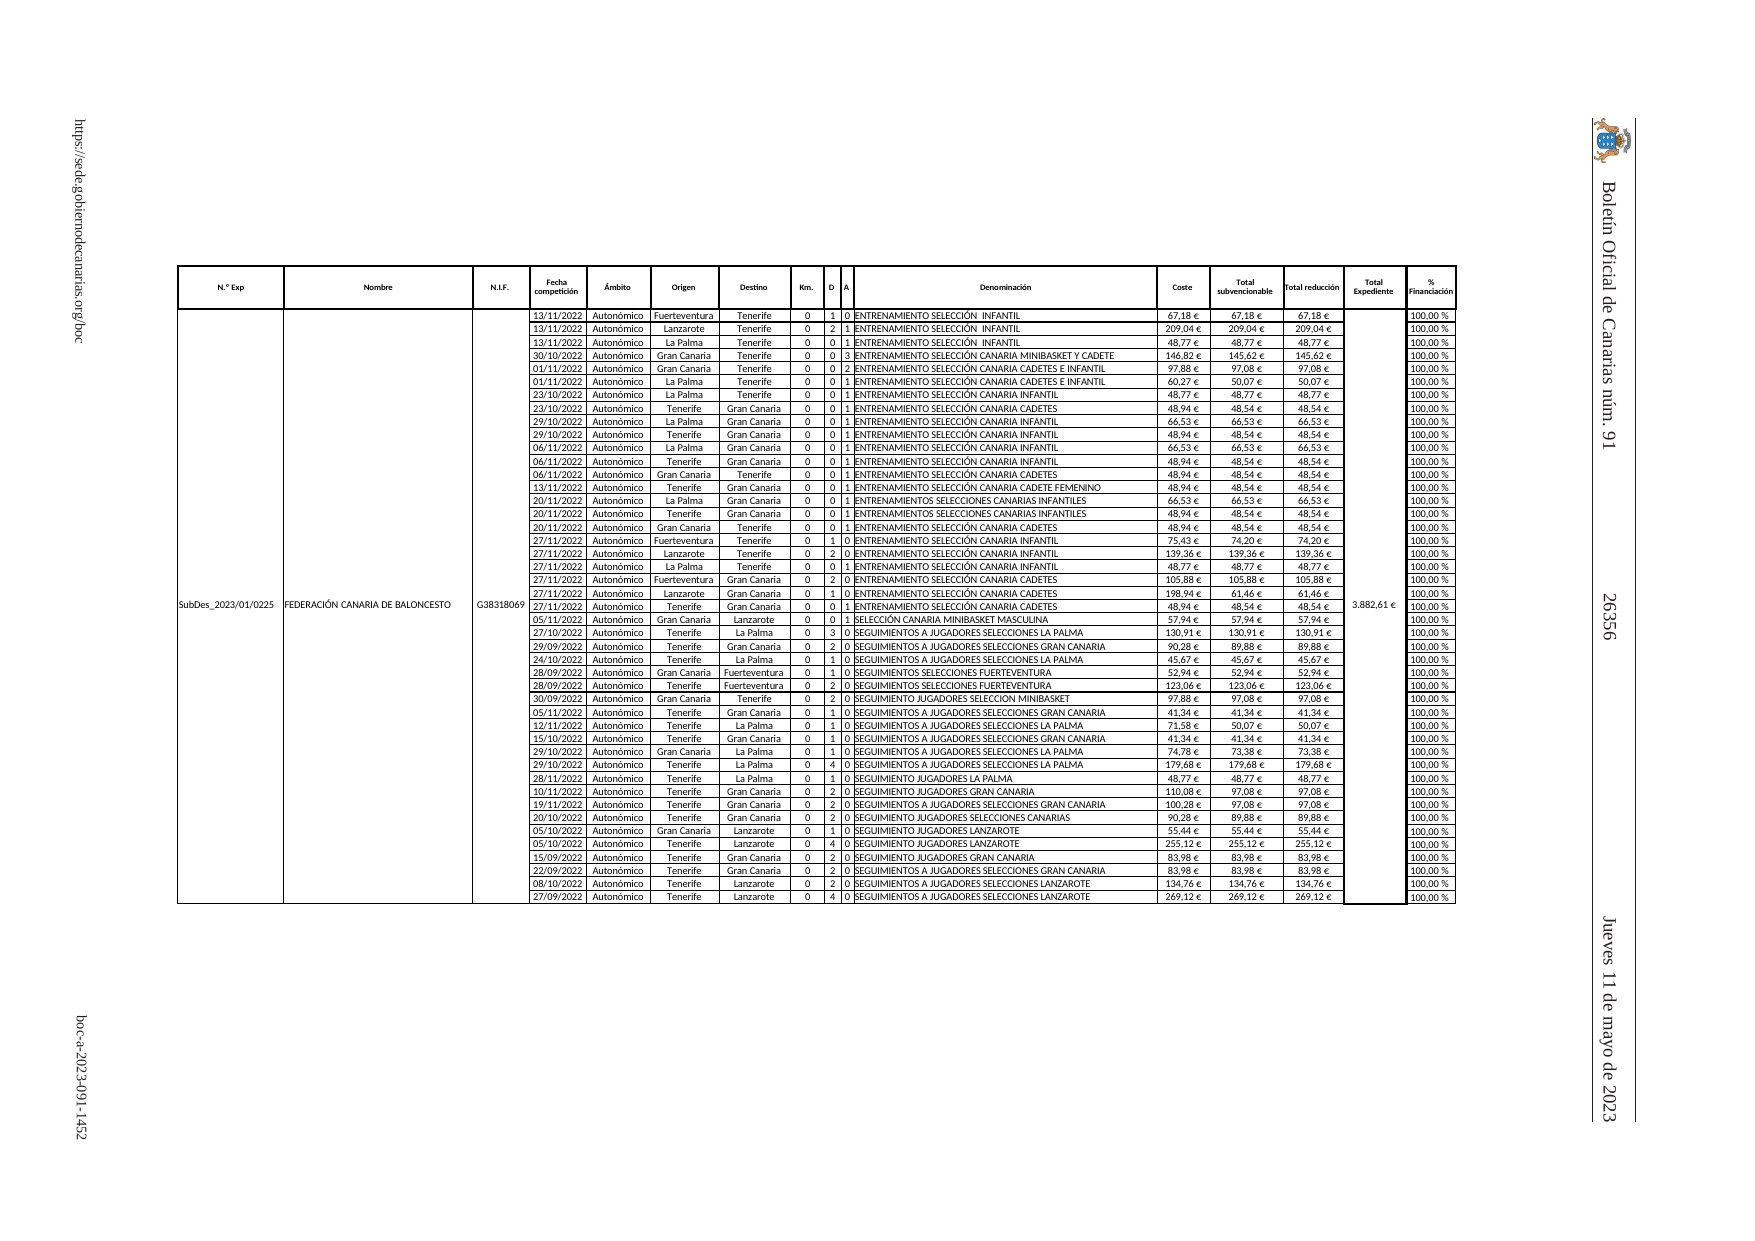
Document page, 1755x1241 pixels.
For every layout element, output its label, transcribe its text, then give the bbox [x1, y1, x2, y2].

table_cell Fuerteventura [651, 310, 719, 321]
table_cell 74,20 € [1284, 534, 1343, 546]
table_cell Autonómico [587, 838, 650, 850]
table_cell 100,00 % [1408, 706, 1455, 718]
table_cell Autonómico [587, 719, 650, 731]
table_cell 1 [842, 336, 854, 348]
table_cell 145,62 € [1211, 349, 1283, 361]
table_cell 74,20 € [1211, 534, 1283, 546]
table_cell 0 [825, 389, 841, 401]
table_cell 48,94 € [1158, 508, 1210, 520]
table_cell 05/11/2022 [530, 706, 586, 718]
table_cell 06/11/2022 [530, 455, 586, 467]
table_cell 1 [842, 508, 854, 520]
table_cell 0 [842, 732, 854, 744]
table_cell 100,00 % [1408, 349, 1455, 361]
table_cell 0 [791, 798, 824, 810]
table_cell 0 [842, 640, 854, 652]
table_cell 66,53 € [1158, 415, 1210, 427]
table_cell 29/10/2022 [530, 759, 586, 771]
table_cell 12/11/2022 [530, 719, 586, 731]
table_cell La Palma [720, 719, 790, 731]
table_cell La Palma [651, 389, 719, 401]
table_cell ENTRENAMIENTO SELECCIÓN CANARIA CADETES [855, 574, 1157, 586]
table_cell 100,00 % [1408, 494, 1455, 507]
table_cell 1 [825, 534, 841, 546]
table_cell 2 [825, 864, 841, 876]
table_cell ENTRENAMIENTO SELECCIÓN CANARIA INFANTIL [855, 547, 1157, 559]
table_cell 1 [842, 323, 854, 335]
table_cell 100,00 % [1408, 759, 1455, 771]
table_header Fecha competición [531, 267, 586, 308]
table_cell 66,53 € [1158, 494, 1210, 507]
table_cell Gran Canaria [720, 402, 790, 414]
table_cell 48,54 € [1211, 481, 1283, 493]
table_cell 48,54 € [1211, 402, 1283, 414]
table_header Coste [1158, 267, 1209, 308]
table_cell 48,77 € [1211, 560, 1283, 573]
table_cell 255,12 € [1158, 838, 1210, 850]
table_cell SEGUIMIENTOS A JUGADORES SELECCIONES GRAN CANARIA [855, 706, 1157, 718]
table_cell 50,07 € [1284, 719, 1343, 731]
table_cell Gran Canaria [651, 613, 719, 625]
table_cell 75,43 € [1158, 534, 1210, 546]
table_header N.I.F. [474, 267, 529, 308]
table_cell 73,38 € [1211, 745, 1283, 757]
table_cell Tenerife [651, 402, 719, 414]
table_cell 0 [791, 547, 824, 559]
table_cell 0 [791, 864, 824, 876]
table_cell Gran Canaria [720, 415, 790, 427]
table_header Destino [720, 267, 790, 308]
table_cell 01/11/2022 [530, 375, 586, 388]
table_cell 100,00 % [1408, 772, 1455, 784]
table_cell 66,53 € [1211, 442, 1283, 454]
table_cell SEGUIMIENTOS A JUGADORES SELECCIONES LA PALMA [855, 745, 1157, 757]
table_cell 66,53 € [1284, 494, 1343, 507]
table_cell 27/11/2022 [530, 547, 586, 559]
table_cell SEGUIMIENTOS A JUGADORES SELECCIONES GRAN CANARIA [855, 864, 1157, 876]
table_cell 41,34 € [1158, 732, 1210, 744]
table_cell La Palma [651, 336, 719, 348]
table_cell 1 [825, 706, 841, 718]
table_cell 28/09/2022 [530, 666, 586, 678]
table_cell 100,00 % [1408, 389, 1455, 401]
table_cell 2 [825, 323, 841, 335]
table_cell 0 [791, 811, 824, 823]
table_cell Autonómico [587, 825, 650, 837]
table_cell Gran Canaria [651, 693, 719, 705]
table_cell 100,00 % [1408, 402, 1455, 414]
table_cell 2 [825, 693, 841, 705]
table_cell 1 [842, 389, 854, 401]
table_cell 48,77 € [1211, 772, 1283, 784]
table_cell Gran Canaria [651, 362, 719, 374]
table_cell SEGUIMIENTO JUGADORES LA PALMA [855, 772, 1157, 784]
table_cell Lanzarote [720, 838, 790, 850]
table_cell ENTRENAMIENTO SELECCIÓN CANARIA CADETES E INFANTIL [855, 362, 1157, 374]
table_cell Fuerteventura [720, 666, 790, 678]
table_cell ENTRENAMIENTO SELECCIÓN CANARIA CADETES [855, 468, 1157, 480]
table_cell Gran Canaria [720, 428, 790, 441]
table_cell Autonómico [587, 851, 650, 863]
table_cell 20/11/2022 [530, 508, 586, 520]
table_cell 100,00 % [1408, 375, 1455, 388]
table_cell 0 [842, 877, 854, 889]
table_cell 134,76 € [1158, 877, 1210, 889]
table_cell 0 [791, 389, 824, 401]
table_cell Autonómico [587, 494, 650, 507]
table_cell 134,76 € [1211, 877, 1283, 889]
table_cell 146,82 € [1158, 349, 1210, 361]
table_header Total reducción [1285, 267, 1343, 308]
table_cell 48,54 € [1211, 428, 1283, 441]
table_cell 100,00 % [1408, 442, 1455, 454]
table_cell 0 [791, 640, 824, 652]
table_cell 19/11/2022 [530, 798, 586, 810]
table_cell 67,18 € [1158, 310, 1210, 321]
table_cell 48,94 € [1158, 428, 1210, 441]
table_cell 27/11/2022 [530, 587, 586, 599]
table_cell Autonómico [587, 772, 650, 784]
table_cell Lanzarote [651, 323, 719, 335]
table_cell 48,54 € [1211, 521, 1283, 533]
table_cell 0 [791, 693, 824, 705]
table_cell La Palma [651, 494, 719, 507]
table_cell 0 [791, 468, 824, 480]
table_cell ENTRENAMIENTO SELECCIÓN CANARIA INFANTIL [855, 389, 1157, 401]
table_cell 52,94 € [1284, 666, 1343, 678]
table_cell Tenerife [720, 323, 790, 335]
table_cell 0 [842, 838, 854, 850]
table_cell Tenerife [720, 375, 790, 388]
table_cell 269,12 € [1284, 891, 1343, 903]
table_cell 0 [791, 574, 824, 586]
table_cell 97,08 € [1211, 693, 1283, 705]
table_cell 48,54 € [1284, 428, 1343, 441]
table_cell 0 [825, 613, 841, 625]
table_cell 29/10/2022 [530, 415, 586, 427]
table_cell 1 [825, 310, 841, 321]
table_cell 4 [825, 891, 841, 903]
table_cell 0 [791, 362, 824, 374]
table_cell Autonómico [587, 811, 650, 823]
table_cell 0 [842, 693, 854, 705]
table_cell Autonómico [587, 508, 650, 520]
table_cell 1 [842, 468, 854, 480]
table_header A [842, 267, 853, 308]
table_cell 0 [791, 759, 824, 771]
table_cell 0 [825, 442, 841, 454]
table_cell Gran Canaria [651, 521, 719, 533]
table_cell ENTRENAMIENTO SELECCIÓN CANARIA INFANTIL [855, 415, 1157, 427]
table_cell 41,34 € [1211, 732, 1283, 744]
table_cell Tenerife [651, 706, 719, 718]
table_cell 83,98 € [1158, 864, 1210, 876]
table_cell ENTRENAMIENTO SELECCIÓN CANARIA CADETES [855, 587, 1157, 599]
table_cell Autonómico [587, 798, 650, 810]
table_cell 2 [842, 362, 854, 374]
table_cell 0 [842, 759, 854, 771]
table_cell SEGUIMIENTO JUGADORES SELECCION MINIBASKET [855, 693, 1157, 705]
text Jueves 11 de mayo de 2023 [1600, 916, 1621, 1124]
table_cell Tenerife [651, 679, 719, 691]
table_cell Tenerife [720, 468, 790, 480]
table_cell 05/10/2022 [530, 825, 586, 837]
table_header Total Expediente [1345, 267, 1405, 308]
table_cell 0 [791, 375, 824, 388]
table_cell 134,76 € [1284, 877, 1343, 889]
table_cell 100,00 % [1408, 679, 1455, 691]
table_cell 97,08 € [1284, 785, 1343, 797]
table_cell 48,54 € [1284, 481, 1343, 493]
table_cell 06/11/2022 [530, 468, 586, 480]
table_cell 100,00 % [1408, 666, 1455, 678]
table_cell SEGUIMIENTOS A JUGADORES SELECCIONES LA PALMA [855, 653, 1157, 665]
table_header Ámbito [588, 267, 650, 308]
table_cell 100,00 % [1408, 534, 1455, 546]
table_header % Financiación [1408, 267, 1455, 308]
table_cell ENTRENAMIENTO SELECCIÓN CANARIA CADETES E INFANTIL [855, 375, 1157, 388]
table_cell 0 [842, 547, 854, 559]
table_cell 0 [791, 521, 824, 533]
table_cell 0 [842, 626, 854, 639]
table_cell Autonómico [587, 455, 650, 467]
table_cell 50,07 € [1211, 375, 1283, 388]
table_cell Lanzarote [720, 891, 790, 903]
table_cell 0 [842, 574, 854, 586]
table_cell 50,07 € [1284, 375, 1343, 388]
table_cell 45,67 € [1158, 653, 1210, 665]
table_cell 100,00 % [1408, 745, 1455, 757]
table_cell Tenerife [651, 798, 719, 810]
table_cell 0 [842, 798, 854, 810]
table_cell La Palma [651, 415, 719, 427]
table_cell Autonómico [587, 362, 650, 374]
table_cell 100,00 % [1408, 626, 1455, 639]
table_cell 0 [791, 772, 824, 784]
table_cell 66,53 € [1211, 415, 1283, 427]
table_cell Autonómico [587, 745, 650, 757]
table_cell 0 [842, 679, 854, 691]
table_cell 0 [842, 666, 854, 678]
table_cell 83,98 € [1158, 851, 1210, 863]
table_cell 97,08 € [1284, 798, 1343, 810]
table_cell Gran Canaria [720, 706, 790, 718]
table_cell 0 [791, 336, 824, 348]
table_cell 269,12 € [1211, 891, 1283, 903]
table_cell 2 [825, 547, 841, 559]
table_cell Tenerife [720, 362, 790, 374]
table_cell Gran Canaria [651, 825, 719, 837]
table_cell 66,53 € [1284, 442, 1343, 454]
table_cell 66,53 € [1284, 415, 1343, 427]
table_cell 48,54 € [1284, 402, 1343, 414]
table_cell 139,36 € [1211, 547, 1283, 559]
table_cell 48,77 € [1284, 389, 1343, 401]
table_cell 2 [825, 811, 841, 823]
table_cell Tenerife [651, 891, 719, 903]
table_cell ENTRENAMIENTO SELECCIÓN CANARIA INFANTIL [855, 428, 1157, 441]
table_cell 48,77 € [1284, 336, 1343, 348]
table_cell Tenerife [720, 534, 790, 546]
table_cell 0 [842, 719, 854, 731]
table_cell 48,94 € [1158, 402, 1210, 414]
table_cell 0 [791, 323, 824, 335]
table_cell 48,77 € [1158, 772, 1210, 784]
table_cell 97,08 € [1284, 362, 1343, 374]
table_cell Lanzarote [651, 547, 719, 559]
table_cell 55,44 € [1284, 825, 1343, 837]
table_cell 27/11/2022 [530, 600, 586, 612]
table_cell 0 [842, 772, 854, 784]
table_cell 139,36 € [1158, 547, 1210, 559]
table_cell 0 [825, 336, 841, 348]
table_cell Gran Canaria [720, 640, 790, 652]
table_cell 0 [825, 494, 841, 507]
table_cell 06/11/2022 [530, 442, 586, 454]
table_cell 0 [825, 415, 841, 427]
table_cell 0 [842, 534, 854, 546]
table_cell Tenerife [720, 310, 790, 321]
table_cell 27/11/2022 [530, 560, 586, 573]
table_cell 73,38 € [1284, 745, 1343, 757]
table_cell SEGUIMIENTO JUGADORES LANZAROTE [855, 825, 1157, 837]
table_cell 27/10/2022 [530, 626, 586, 639]
table_cell Gran Canaria [651, 349, 719, 361]
table_header Km. [792, 267, 823, 308]
table_cell 1 [825, 587, 841, 599]
table_cell 97,08 € [1211, 362, 1283, 374]
table_cell Tenerife [720, 560, 790, 573]
table_cell 1 [842, 402, 854, 414]
table_cell 89,88 € [1284, 811, 1343, 823]
table_cell 1 [825, 666, 841, 678]
table_cell 1 [842, 375, 854, 388]
table_cell 89,88 € [1211, 811, 1283, 823]
table_cell 3 [842, 349, 854, 361]
table_cell 0 [842, 310, 854, 321]
table_cell 0 [791, 442, 824, 454]
table_cell Autonómico [587, 891, 650, 903]
table_cell 0 [791, 587, 824, 599]
table_cell SEGUIMIENTOS SELECCIONES FUERTEVENTURA [855, 679, 1157, 691]
table_cell Tenerife [651, 877, 719, 889]
table_cell 0 [791, 349, 824, 361]
table_cell Tenerife [651, 653, 719, 665]
table_cell 100,00 % [1408, 323, 1455, 335]
table_cell SEGUIMIENTOS SELECCIONES FUERTEVENTURA [855, 666, 1157, 678]
table_cell La Palma [720, 626, 790, 639]
table_cell 48,77 € [1211, 389, 1283, 401]
table_cell SEGUIMIENTOS A JUGADORES SELECCIONES GRAN CANARIA [855, 798, 1157, 810]
table_cell 13/11/2022 [530, 336, 586, 348]
table_cell ENTRENAMIENTO SELECCIÓN CANARIA CADETES [855, 521, 1157, 533]
table_cell 269,12 € [1158, 891, 1210, 903]
table_cell 2 [825, 877, 841, 889]
table_cell SubDes_2023/01/0225 [178, 310, 283, 903]
table_cell Autonómico [587, 402, 650, 414]
text https://sede.gobiernodecanarias.org/boc [72, 119, 89, 353]
table_cell 48,94 € [1158, 521, 1210, 533]
table_cell 209,04 € [1158, 323, 1210, 335]
table_cell G38318069 [473, 310, 529, 903]
table_cell 1 [842, 415, 854, 427]
table_cell 3.882,61 € [1345, 310, 1405, 903]
table_cell SEGUIMIENTOS A JUGADORES SELECCIONES LANZAROTE [855, 891, 1157, 903]
table_cell ENTRENAMIENTO SELECCIÓN INFANTIL [855, 323, 1157, 335]
table_cell ENTRENAMIENTO SELECCIÓN CANARIA INFANTIL [855, 560, 1157, 573]
table_cell 100,00 % [1408, 508, 1455, 520]
table_cell 66,53 € [1211, 494, 1283, 507]
table_cell 0 [791, 481, 824, 493]
table_cell 100,00 % [1408, 785, 1455, 797]
table_cell Gran Canaria [651, 745, 719, 757]
table_cell 4 [825, 759, 841, 771]
table_cell 0 [791, 428, 824, 441]
table_cell SEGUIMIENTOS A JUGADORES SELECCIONES LA PALMA [855, 626, 1157, 639]
table_cell 2 [825, 640, 841, 652]
table_cell Tenerife [651, 600, 719, 612]
table_cell 48,54 € [1284, 455, 1343, 467]
table_cell Tenerife [651, 732, 719, 744]
table_cell 105,88 € [1211, 574, 1283, 586]
table_cell 55,44 € [1211, 825, 1283, 837]
table_cell 100,00 % [1408, 877, 1455, 889]
table_cell 48,54 € [1211, 508, 1283, 520]
table_cell ENTRENAMIENTO SELECCIÓN CANARIA CADETES [855, 402, 1157, 414]
table_cell Autonómico [587, 759, 650, 771]
table_cell 105,88 € [1284, 574, 1343, 586]
table_cell SEGUIMIENTOS A JUGADORES SELECCIONES GRAN CANARIA [855, 640, 1157, 652]
table_cell Gran Canaria [720, 600, 790, 612]
table_cell Autonómico [587, 785, 650, 797]
table_cell 0 [825, 349, 841, 361]
table_cell Autonómico [587, 521, 650, 533]
table_cell 0 [825, 600, 841, 612]
table_cell 100,00 % [1408, 574, 1455, 586]
table_cell 23/10/2022 [530, 402, 586, 414]
table_cell 20/10/2022 [530, 811, 586, 823]
table_cell Fuerteventura [651, 574, 719, 586]
table_cell 97,08 € [1284, 693, 1343, 705]
table_cell Autonómico [587, 877, 650, 889]
table_cell 1 [825, 732, 841, 744]
table_header Total subvencionable [1211, 267, 1283, 308]
table_cell Tenerife [651, 811, 719, 823]
table_cell 83,98 € [1284, 851, 1343, 863]
table_cell La Palma [720, 759, 790, 771]
table_cell 48,94 € [1158, 481, 1210, 493]
table_header Nombre [285, 267, 472, 308]
table_cell 0 [825, 508, 841, 520]
table_cell 1 [842, 455, 854, 467]
table_cell Gran Canaria [651, 468, 719, 480]
table_cell 48,94 € [1158, 455, 1210, 467]
table_cell 1 [825, 653, 841, 665]
table_cell La Palma [651, 560, 719, 573]
table_cell 45,67 € [1284, 653, 1343, 665]
table_cell 48,94 € [1158, 468, 1210, 480]
table_cell 48,77 € [1284, 772, 1343, 784]
table_cell 28/09/2022 [530, 679, 586, 691]
table_cell 100,00 % [1408, 653, 1455, 665]
table_cell 0 [791, 402, 824, 414]
table_cell 100,00 % [1408, 798, 1455, 810]
table_cell 1 [842, 442, 854, 454]
table_cell 0 [791, 613, 824, 625]
table_cell 57,94 € [1211, 613, 1283, 625]
table_cell 1 [825, 745, 841, 757]
table_header N.º Exp [179, 267, 283, 308]
table_cell 100,00 % [1408, 693, 1455, 705]
table_cell Fuerteventura [720, 679, 790, 691]
table_cell 0 [842, 706, 854, 718]
table_cell 83,98 € [1211, 851, 1283, 863]
table_cell 67,18 € [1284, 310, 1343, 321]
table_cell Autonómico [587, 640, 650, 652]
table_cell 209,04 € [1211, 323, 1283, 335]
table_cell 100,00 % [1408, 864, 1455, 876]
table_cell 1 [842, 521, 854, 533]
table_cell Gran Canaria [651, 666, 719, 678]
table_cell 2 [825, 679, 841, 691]
table_cell 1 [842, 600, 854, 612]
table_cell 130,91 € [1158, 626, 1210, 639]
table_cell 100,00 % [1408, 811, 1455, 823]
table_cell 1 [842, 481, 854, 493]
table_cell 45,67 € [1211, 653, 1283, 665]
table_cell 48,54 € [1211, 468, 1283, 480]
table_cell Tenerife [651, 481, 719, 493]
table_cell ENTRENAMIENTO SELECCIÓN CANARIA MINIBASKET Y CADETE [855, 349, 1157, 361]
table_cell 05/10/2022 [530, 838, 586, 850]
table_cell 0 [791, 653, 824, 665]
table_cell 123,06 € [1211, 679, 1283, 691]
table_cell Autonómico [587, 349, 650, 361]
table_cell 0 [842, 891, 854, 903]
table_cell 100,00 % [1408, 825, 1455, 837]
table_cell 0 [791, 666, 824, 678]
table_cell 1 [842, 494, 854, 507]
table_cell 0 [791, 534, 824, 546]
table_cell 110,08 € [1158, 785, 1210, 797]
table_cell Tenerife [651, 838, 719, 850]
table_cell Autonómico [587, 693, 650, 705]
table_cell 0 [825, 455, 841, 467]
table_cell 0 [791, 732, 824, 744]
table_cell 0 [825, 560, 841, 573]
table_cell SEGUIMIENTOS A JUGADORES SELECCIONES GRAN CANARIA [855, 732, 1157, 744]
table_cell Tenerife [720, 336, 790, 348]
table_cell 24/10/2022 [530, 653, 586, 665]
table_cell 105,88 € [1158, 574, 1210, 586]
table_cell SEGUIMIENTOS A JUGADORES SELECCIONES LA PALMA [855, 759, 1157, 771]
table_cell 48,54 € [1284, 468, 1343, 480]
table_cell 139,36 € [1284, 547, 1343, 559]
table_cell 100,00 % [1408, 732, 1455, 744]
table_cell 100,00 % [1408, 640, 1455, 652]
table_cell Gran Canaria [720, 785, 790, 797]
table_cell 255,12 € [1211, 838, 1283, 850]
table_cell 0 [791, 455, 824, 467]
table_cell 1 [842, 560, 854, 573]
table_cell 89,88 € [1284, 640, 1343, 652]
table_cell 100,00 % [1408, 428, 1455, 441]
table_cell SEGUIMIENTO JUGADORES SELECCIONES CANARIAS [855, 811, 1157, 823]
table_cell Autonómico [587, 666, 650, 678]
table_cell 0 [842, 745, 854, 757]
table_cell 48,54 € [1284, 521, 1343, 533]
table_cell 52,94 € [1158, 666, 1210, 678]
table_cell Autonómico [587, 428, 650, 441]
table_cell Gran Canaria [720, 851, 790, 863]
table_cell 2 [825, 851, 841, 863]
table_cell 145,62 € [1284, 349, 1343, 361]
table_cell 179,68 € [1158, 759, 1210, 771]
table_cell Gran Canaria [720, 587, 790, 599]
table_cell 0 [825, 402, 841, 414]
table_cell 48,54 € [1211, 600, 1283, 612]
table_cell 0 [825, 428, 841, 441]
table_cell ENTRENAMIENTO SELECCIÓN INFANTIL [855, 310, 1157, 321]
table_cell 2 [825, 785, 841, 797]
table_cell 13/11/2022 [530, 323, 586, 335]
table_cell SEGUIMIENTOS A JUGADORES SELECCIONES LANZAROTE [855, 877, 1157, 889]
table_cell Autonómico [587, 481, 650, 493]
table_cell 20/11/2022 [530, 494, 586, 507]
table_cell 0 [791, 706, 824, 718]
table_cell Tenerife [720, 547, 790, 559]
table_cell 90,28 € [1158, 811, 1210, 823]
table_cell 100,00 % [1408, 521, 1455, 533]
table_cell Autonómico [587, 706, 650, 718]
table_cell 1 [842, 613, 854, 625]
table_cell La Palma [720, 745, 790, 757]
table_cell 83,98 € [1284, 864, 1343, 876]
table_cell 66,53 € [1158, 442, 1210, 454]
table_cell 100,28 € [1158, 798, 1210, 810]
table_cell 48,77 € [1158, 336, 1210, 348]
table_cell 15/10/2022 [530, 732, 586, 744]
table_cell 48,77 € [1284, 560, 1343, 573]
table_cell Autonómico [587, 574, 650, 586]
table_cell Gran Canaria [720, 798, 790, 810]
table_cell 1 [825, 825, 841, 837]
table_cell 100,00 % [1408, 415, 1455, 427]
table_cell 0 [842, 653, 854, 665]
table_cell Autonómico [587, 560, 650, 573]
table_cell 0 [825, 362, 841, 374]
table_cell Lanzarote [720, 613, 790, 625]
table_cell 100,00 % [1408, 362, 1455, 374]
table_cell 100,00 % [1408, 336, 1455, 348]
table_cell 100,00 % [1408, 560, 1455, 573]
table_cell 100,00 % [1408, 481, 1455, 493]
table_cell Gran Canaria [720, 574, 790, 586]
table_cell 100,00 % [1408, 719, 1455, 731]
table_cell 100,00 % [1408, 587, 1455, 599]
table_cell 01/11/2022 [530, 362, 586, 374]
table_cell 41,34 € [1158, 706, 1210, 718]
table_cell ENTRENAMIENTO SELECCIÓN CANARIA CADETES [855, 600, 1157, 612]
table_cell Lanzarote [651, 587, 719, 599]
table_cell 0 [791, 838, 824, 850]
table_cell 0 [791, 891, 824, 903]
table_cell 57,94 € [1158, 613, 1210, 625]
table_cell FEDERACIÓN CANARIA DE BALONCESTO [284, 310, 472, 903]
table_cell Autonómico [587, 323, 650, 335]
table_cell 90,28 € [1158, 640, 1210, 652]
table_cell 20/11/2022 [530, 521, 586, 533]
table_cell 1 [842, 428, 854, 441]
table_cell Lanzarote [720, 877, 790, 889]
table_cell 0 [791, 626, 824, 639]
table_cell Tenerife [651, 428, 719, 441]
table_cell 130,91 € [1211, 626, 1283, 639]
table_cell Tenerife [651, 759, 719, 771]
table_cell Gran Canaria [720, 494, 790, 507]
table_cell Autonómico [587, 389, 650, 401]
table_cell 198,94 € [1158, 587, 1210, 599]
table_cell Tenerife [720, 389, 790, 401]
table_cell Autonómico [587, 310, 650, 321]
table_cell Tenerife [651, 772, 719, 784]
table_cell 0 [791, 508, 824, 520]
table_cell 255,12 € [1284, 838, 1343, 850]
table_cell 0 [791, 719, 824, 731]
table_cell 57,94 € [1284, 613, 1343, 625]
table_cell Autonómico [587, 613, 650, 625]
table_cell 97,88 € [1158, 693, 1210, 705]
table_cell Gran Canaria [720, 508, 790, 520]
table_cell Tenerife [651, 864, 719, 876]
table_cell 2 [825, 798, 841, 810]
table_cell Autonómico [587, 442, 650, 454]
table_cell Autonómico [587, 587, 650, 599]
table_cell ENTRENAMIENTOS SELECCIONES CANARIAS INFANTILES [855, 494, 1157, 507]
table_cell 13/11/2022 [530, 310, 586, 321]
table_cell Tenerife [651, 851, 719, 863]
table_cell La Palma [720, 653, 790, 665]
table_cell 100,00 % [1408, 891, 1455, 903]
text boc-a-2023-091-1452 [74, 1016, 91, 1145]
table_cell Tenerife [651, 719, 719, 731]
table_cell 0 [825, 468, 841, 480]
table_cell 22/09/2022 [530, 864, 586, 876]
table_cell 0 [842, 785, 854, 797]
table_cell 48,54 € [1284, 600, 1343, 612]
table_cell 0 [842, 811, 854, 823]
table_cell SELECCIÓN CANARIA MINIBASKET MASCULINA [855, 613, 1157, 625]
table_cell ENTRENAMIENTO SELECCIÓN CANARIA INFANTIL [855, 455, 1157, 467]
table_cell 0 [825, 375, 841, 388]
table_cell La Palma [651, 442, 719, 454]
table_cell 29/10/2022 [530, 428, 586, 441]
text Boletín Oficial de Canarias núm. 91 [1599, 181, 1620, 453]
table_cell Autonómico [587, 415, 650, 427]
table_cell ENTRENAMIENTOS SELECCIONES CANARIAS INFANTILES [855, 508, 1157, 520]
table_cell 41,34 € [1284, 732, 1343, 744]
table_cell Autonómico [587, 679, 650, 691]
table_cell 0 [791, 877, 824, 889]
table_cell 83,98 € [1211, 864, 1283, 876]
table_cell Tenerife [720, 693, 790, 705]
table_cell 0 [791, 494, 824, 507]
table_cell 48,77 € [1158, 389, 1210, 401]
table_header D [825, 267, 840, 308]
table_cell SEGUIMIENTOS A JUGADORES SELECCIONES LA PALMA [855, 719, 1157, 731]
table_cell 0 [791, 600, 824, 612]
table_cell 48,54 € [1211, 455, 1283, 467]
table_cell 100,00 % [1408, 547, 1455, 559]
table_cell 27/11/2022 [530, 574, 586, 586]
table_cell Autonómico [587, 864, 650, 876]
table_cell 0 [842, 851, 854, 863]
table_cell 100,00 % [1408, 455, 1455, 467]
table_cell 71,58 € [1158, 719, 1210, 731]
table_cell 97,08 € [1211, 798, 1283, 810]
table_cell Gran Canaria [720, 455, 790, 467]
table_cell 0 [825, 521, 841, 533]
table_cell Autonómico [587, 547, 650, 559]
table_cell 179,68 € [1284, 759, 1343, 771]
table_cell 30/10/2022 [530, 349, 586, 361]
table_cell 10/11/2022 [530, 785, 586, 797]
table_cell 0 [791, 679, 824, 691]
table_cell Gran Canaria [720, 732, 790, 744]
table_cell 41,34 € [1211, 706, 1283, 718]
table_cell Autonómico [587, 468, 650, 480]
table_cell ENTRENAMIENTO SELECCIÓN INFANTIL [855, 336, 1157, 348]
table_cell 27/11/2022 [530, 534, 586, 546]
table_cell 29/09/2022 [530, 640, 586, 652]
table_cell Tenerife [720, 349, 790, 361]
table_cell 89,88 € [1211, 640, 1283, 652]
table_cell ENTRENAMIENTO SELECCIÓN CANARIA CADETE FEMENINO [855, 481, 1157, 493]
table_cell 27/09/2022 [530, 891, 586, 903]
table_cell 48,77 € [1158, 560, 1210, 573]
table_cell La Palma [651, 375, 719, 388]
table_cell 0 [825, 481, 841, 493]
table_cell 123,06 € [1284, 679, 1343, 691]
table_cell 1 [825, 772, 841, 784]
table_header Origen [652, 267, 718, 308]
table_cell 61,46 € [1211, 587, 1283, 599]
text 26356 [1600, 593, 1621, 642]
table_cell 55,44 € [1158, 825, 1210, 837]
table_cell 0 [791, 415, 824, 427]
table_cell 209,04 € [1284, 323, 1343, 335]
table_cell 0 [842, 864, 854, 876]
table_cell 30/09/2022 [530, 693, 586, 705]
table_cell 0 [842, 825, 854, 837]
table_cell 67,18 € [1211, 310, 1283, 321]
table_cell 100,00 % [1408, 613, 1455, 625]
table_cell 0 [791, 560, 824, 573]
table_cell 60,27 € [1158, 375, 1210, 388]
table_cell 23/10/2022 [530, 389, 586, 401]
table_cell 179,68 € [1211, 759, 1283, 771]
table_cell Autonómico [587, 600, 650, 612]
table_cell 41,34 € [1284, 706, 1343, 718]
table_cell Tenerife [651, 508, 719, 520]
table_cell 0 [842, 587, 854, 599]
table_cell Autonómico [587, 653, 650, 665]
table_cell 100,00 % [1408, 468, 1455, 480]
table_cell SEGUIMIENTO JUGADORES LANZAROTE [855, 838, 1157, 850]
table_cell 52,94 € [1211, 666, 1283, 678]
table_cell 123,06 € [1158, 679, 1210, 691]
table_cell Tenerife [651, 640, 719, 652]
table_cell Autonómico [587, 336, 650, 348]
table_cell Tenerife [720, 521, 790, 533]
table_header Denominación [855, 267, 1156, 308]
table_cell Gran Canaria [720, 442, 790, 454]
table_cell 3 [825, 626, 841, 639]
table_cell La Palma [720, 772, 790, 784]
table_cell 97,88 € [1158, 362, 1210, 374]
table_cell Gran Canaria [720, 481, 790, 493]
table_cell Autonómico [587, 375, 650, 388]
table_cell Autonómico [587, 534, 650, 546]
table_cell 97,08 € [1211, 785, 1283, 797]
table_cell 1 [825, 719, 841, 731]
table_cell 2 [825, 574, 841, 586]
table_cell SEGUIMIENTO JUGADORES GRAN CANARIA [855, 851, 1157, 863]
table_cell 100,00 % [1408, 310, 1455, 321]
table_cell 100,00 % [1408, 600, 1455, 612]
table_cell Tenerife [651, 626, 719, 639]
table_cell 74,78 € [1158, 745, 1210, 757]
table_cell ENTRENAMIENTO SELECCIÓN CANARIA INFANTIL [855, 534, 1157, 546]
table_cell Autonómico [587, 732, 650, 744]
table_cell 05/11/2022 [530, 613, 586, 625]
table_cell Lanzarote [720, 825, 790, 837]
table_cell 4 [825, 838, 841, 850]
table_cell 48,77 € [1211, 336, 1283, 348]
table_cell Tenerife [651, 785, 719, 797]
table_cell SEGUIMIENTO JUGADORES GRAN CANARIA [855, 785, 1157, 797]
table_cell 50,07 € [1211, 719, 1283, 731]
table_cell 0 [791, 851, 824, 863]
table_cell 08/10/2022 [530, 877, 586, 889]
table_cell Tenerife [651, 455, 719, 467]
table_cell 100,00 % [1408, 851, 1455, 863]
table_cell 28/11/2022 [530, 772, 586, 784]
table_cell Autonómico [587, 626, 650, 639]
table_cell Gran Canaria [720, 864, 790, 876]
table_cell Gran Canaria [720, 811, 790, 823]
table_cell ENTRENAMIENTO SELECCIÓN CANARIA INFANTIL [855, 442, 1157, 454]
table_cell 48,94 € [1158, 600, 1210, 612]
table_cell Fuerteventura [651, 534, 719, 546]
table_cell 29/10/2022 [530, 745, 586, 757]
table_cell 0 [791, 745, 824, 757]
table_cell 13/11/2022 [530, 481, 586, 493]
table_cell 61,46 € [1284, 587, 1343, 599]
table_cell 0 [791, 310, 824, 321]
table_cell 0 [791, 785, 824, 797]
table_cell 130,91 € [1284, 626, 1343, 639]
table_cell 0 [791, 825, 824, 837]
table_cell 48,54 € [1284, 508, 1343, 520]
table_cell 100,00 % [1408, 838, 1455, 850]
table_cell 15/09/2022 [530, 851, 586, 863]
